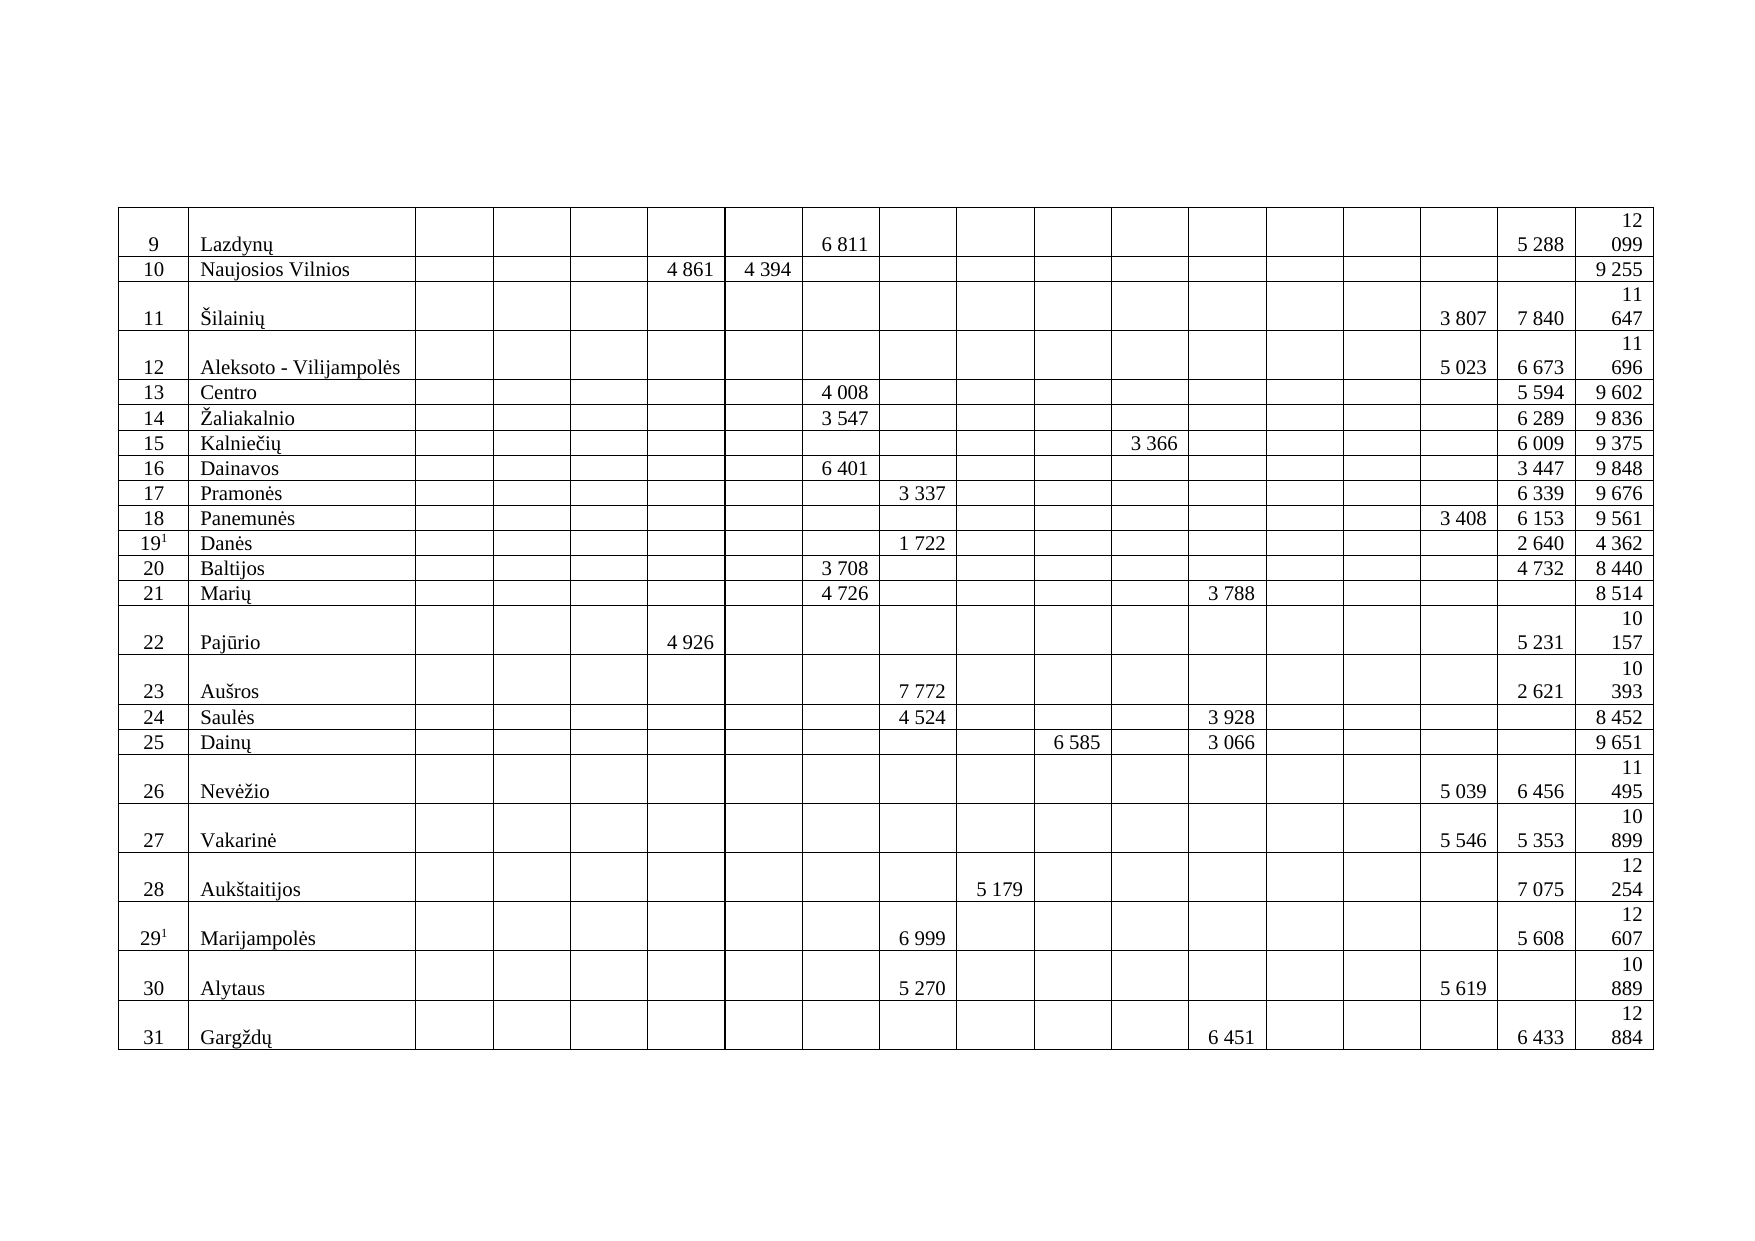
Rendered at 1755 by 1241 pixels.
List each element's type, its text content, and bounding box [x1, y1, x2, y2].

table_cell 8 440 [1576, 556, 1653, 580]
table_cell [1344, 804, 1420, 852]
table_cell [494, 755, 570, 803]
table_cell [1035, 556, 1111, 580]
table_cell [1344, 208, 1420, 256]
table_cell [416, 556, 493, 580]
table_cell [571, 951, 647, 999]
table_cell [1344, 853, 1420, 901]
table_cell 11 [119, 282, 188, 330]
table_cell [1344, 481, 1420, 505]
table_cell [1267, 606, 1343, 654]
table_cell [1189, 902, 1266, 950]
table_cell [957, 456, 1034, 480]
table_cell 5 594 [1498, 380, 1575, 404]
table_cell [1421, 456, 1497, 480]
table_cell 14 [119, 405, 188, 429]
table_cell [1267, 208, 1343, 256]
table_cell [416, 730, 493, 754]
table_cell 4 726 [803, 581, 879, 605]
table_cell [1344, 331, 1420, 379]
table_cell [648, 951, 724, 999]
table_cell 3 807 [1421, 282, 1497, 330]
table_cell Pramonės [189, 481, 415, 505]
table_cell [1421, 1001, 1497, 1049]
table_cell 5 288 [1498, 208, 1575, 256]
table_cell 2 640 [1498, 531, 1575, 555]
table_cell [494, 556, 570, 580]
table_cell [1421, 902, 1497, 950]
table_cell [1421, 257, 1497, 281]
table_cell [1267, 1001, 1343, 1049]
table_cell Dainavos [189, 456, 415, 480]
table_cell [648, 804, 724, 852]
table_cell 15 [119, 431, 188, 454]
table_cell [880, 556, 956, 580]
table_cell 9 255 [1576, 257, 1653, 281]
table_cell [416, 282, 493, 330]
table_cell [1267, 456, 1343, 480]
table_cell [957, 282, 1034, 330]
table_cell [1267, 730, 1343, 754]
table_cell 6 153 [1498, 506, 1575, 530]
table_cell [1112, 581, 1188, 605]
table_cell [1267, 705, 1343, 729]
table_cell Gargždų [189, 1001, 415, 1049]
table_cell [803, 705, 879, 729]
table_cell [1189, 755, 1266, 803]
table_cell [416, 506, 493, 530]
table_cell 291 [119, 902, 188, 950]
table_cell [1267, 331, 1343, 379]
table_cell 30 [119, 951, 188, 999]
table_cell [416, 431, 493, 454]
table_cell [1112, 606, 1188, 654]
table_cell Dainų [189, 730, 415, 754]
table_cell 10 393 [1576, 655, 1653, 703]
table_cell [1344, 951, 1420, 999]
table_cell 6 401 [803, 456, 879, 480]
table_cell 21 [119, 581, 188, 605]
table_cell [494, 456, 570, 480]
table_cell [1035, 331, 1111, 379]
table_cell 5 353 [1498, 804, 1575, 852]
table_cell [726, 951, 802, 999]
table_cell [957, 257, 1034, 281]
table_cell [648, 655, 724, 703]
table_cell [880, 257, 956, 281]
table_cell [571, 902, 647, 950]
table_cell 2 621 [1498, 655, 1575, 703]
table_cell [1112, 481, 1188, 505]
table_cell [803, 730, 879, 754]
table_cell [1344, 456, 1420, 480]
table_cell [571, 853, 647, 901]
table_cell [494, 531, 570, 555]
table_cell [957, 506, 1034, 530]
table_cell [957, 581, 1034, 605]
table_cell [1267, 380, 1343, 404]
table_cell 3 408 [1421, 506, 1497, 530]
table_cell 12 884 [1576, 1001, 1653, 1049]
table_cell [1189, 804, 1266, 852]
table_cell [1344, 902, 1420, 950]
table_cell [571, 804, 647, 852]
table_cell [1267, 556, 1343, 580]
table_cell [1344, 282, 1420, 330]
table_cell Panemunės [189, 506, 415, 530]
table_cell [880, 755, 956, 803]
table_cell [648, 431, 724, 454]
table_cell [1421, 705, 1497, 729]
table_cell 9 561 [1576, 506, 1653, 530]
table_cell [803, 655, 879, 703]
table_cell [416, 705, 493, 729]
table_cell 6 811 [803, 208, 879, 256]
table_cell Marijampolės [189, 902, 415, 950]
table_cell [1035, 431, 1111, 454]
table_cell [571, 380, 647, 404]
table_cell 3 066 [1189, 730, 1266, 754]
table_cell [1267, 804, 1343, 852]
table_cell [416, 804, 493, 852]
table_cell [1112, 1001, 1188, 1049]
table_cell 9 836 [1576, 405, 1653, 429]
table_cell 9 375 [1576, 431, 1653, 454]
table_cell [1189, 282, 1266, 330]
table_cell [416, 380, 493, 404]
table_cell [648, 1001, 724, 1049]
table_cell [1189, 208, 1266, 256]
table_cell [1344, 581, 1420, 605]
table_cell 4 008 [803, 380, 879, 404]
table_cell [1267, 853, 1343, 901]
table_cell [726, 506, 802, 530]
table_cell 26 [119, 755, 188, 803]
table_cell [494, 506, 570, 530]
table_cell [1267, 655, 1343, 703]
table_cell [1498, 705, 1575, 729]
table_cell [1498, 581, 1575, 605]
table_cell [494, 481, 570, 505]
table_cell [726, 853, 802, 901]
table_cell 3 547 [803, 405, 879, 429]
table_cell Centro [189, 380, 415, 404]
table_cell [726, 902, 802, 950]
table_cell [416, 257, 493, 281]
table_cell Alytaus [189, 951, 415, 999]
table_cell [416, 405, 493, 429]
table_cell [1035, 1001, 1111, 1049]
table_cell [1189, 456, 1266, 480]
table_cell [1035, 705, 1111, 729]
table_cell [1421, 730, 1497, 754]
table_cell 27 [119, 804, 188, 852]
table_cell [1189, 606, 1266, 654]
table_cell [880, 506, 956, 530]
table_cell [494, 655, 570, 703]
table_cell [571, 481, 647, 505]
table_cell [416, 902, 493, 950]
table_cell [571, 581, 647, 605]
table_cell [571, 257, 647, 281]
table_cell Kalniečių [189, 431, 415, 454]
table_cell [416, 655, 493, 703]
table_cell [1344, 257, 1420, 281]
table_cell [571, 331, 647, 379]
table_cell [416, 531, 493, 555]
table_cell [1112, 755, 1188, 803]
table_cell [1421, 481, 1497, 505]
table_cell [1344, 606, 1420, 654]
table_cell 191 [119, 531, 188, 555]
table_cell 5 039 [1421, 755, 1497, 803]
table_cell [1035, 380, 1111, 404]
table_cell [648, 208, 724, 256]
table_cell [494, 282, 570, 330]
table_cell [648, 380, 724, 404]
table_cell [1189, 506, 1266, 530]
table_cell [1267, 257, 1343, 281]
table_cell [957, 606, 1034, 654]
table_cell [1344, 1001, 1420, 1049]
table_cell [416, 606, 493, 654]
table_cell [1112, 456, 1188, 480]
table_cell 9 602 [1576, 380, 1653, 404]
table_cell [803, 902, 879, 950]
table_cell 3 928 [1189, 705, 1266, 729]
table_cell [803, 506, 879, 530]
table_cell 9 [119, 208, 188, 256]
table_cell [1498, 730, 1575, 754]
table_cell [1267, 581, 1343, 605]
table_cell [1189, 257, 1266, 281]
table_cell [1421, 853, 1497, 901]
table_cell [1421, 380, 1497, 404]
table_cell [1112, 655, 1188, 703]
table_cell [1035, 405, 1111, 429]
table_cell 28 [119, 853, 188, 901]
table_cell [416, 1001, 493, 1049]
table_cell Šilainių [189, 282, 415, 330]
table_cell [1498, 951, 1575, 999]
table_cell [1344, 405, 1420, 429]
table_cell [1267, 506, 1343, 530]
table_cell [803, 804, 879, 852]
table_cell [726, 581, 802, 605]
table_cell 3 366 [1112, 431, 1188, 454]
table_cell 10 889 [1576, 951, 1653, 999]
table_cell [648, 481, 724, 505]
table_cell [957, 902, 1034, 950]
table_cell [1112, 257, 1188, 281]
table_cell 9 676 [1576, 481, 1653, 505]
table_cell [1035, 755, 1111, 803]
table_cell 11 696 [1576, 331, 1653, 379]
table_cell 5 231 [1498, 606, 1575, 654]
table_cell [1035, 606, 1111, 654]
table_cell 5 608 [1498, 902, 1575, 950]
table_cell [726, 655, 802, 703]
table_cell 8 452 [1576, 705, 1653, 729]
table_cell 6 009 [1498, 431, 1575, 454]
table_cell [880, 606, 956, 654]
table_cell 5 179 [957, 853, 1034, 901]
table_cell [1035, 257, 1111, 281]
table_cell [1035, 853, 1111, 901]
table_cell Pajūrio [189, 606, 415, 654]
table_cell [1344, 755, 1420, 803]
table_cell [880, 853, 956, 901]
table_cell 20 [119, 556, 188, 580]
table_cell [571, 506, 647, 530]
table_cell [494, 951, 570, 999]
table_cell 7 840 [1498, 282, 1575, 330]
table_cell [957, 208, 1034, 256]
table_cell 6 585 [1035, 730, 1111, 754]
table_cell [494, 853, 570, 901]
table_cell Lazdynų [189, 208, 415, 256]
table_cell [416, 481, 493, 505]
table_cell [1112, 208, 1188, 256]
table_cell [1035, 481, 1111, 505]
table_cell 10 [119, 257, 188, 281]
table_cell 6 289 [1498, 405, 1575, 429]
table_cell [1035, 506, 1111, 530]
table_cell [1112, 730, 1188, 754]
table_cell 3 337 [880, 481, 956, 505]
table_cell [1421, 208, 1497, 256]
table_cell [1112, 531, 1188, 555]
table_cell [1112, 853, 1188, 901]
table_cell [571, 531, 647, 555]
table_cell [1189, 331, 1266, 379]
table_cell 6 433 [1498, 1001, 1575, 1049]
table_cell 12 607 [1576, 902, 1653, 950]
table_cell [880, 581, 956, 605]
table_cell 31 [119, 1001, 188, 1049]
table_cell [494, 331, 570, 379]
table_cell 4 732 [1498, 556, 1575, 580]
table_cell 8 514 [1576, 581, 1653, 605]
table_cell [957, 405, 1034, 429]
table_cell Saulės [189, 705, 415, 729]
table_cell 6 451 [1189, 1001, 1266, 1049]
table_cell [1189, 951, 1266, 999]
table_cell [416, 208, 493, 256]
table_cell 25 [119, 730, 188, 754]
table_cell [803, 282, 879, 330]
table_cell 7 772 [880, 655, 956, 703]
table_cell [1344, 705, 1420, 729]
table_cell Danės [189, 531, 415, 555]
table_cell [1189, 405, 1266, 429]
table_cell [880, 331, 956, 379]
table_cell Aukštaitijos [189, 853, 415, 901]
table_cell [957, 951, 1034, 999]
table_cell Žaliakalnio [189, 405, 415, 429]
table_cell [726, 282, 802, 330]
table_cell 6 673 [1498, 331, 1575, 379]
table_cell [726, 380, 802, 404]
table_cell [1189, 655, 1266, 703]
table_cell 7 075 [1498, 853, 1575, 901]
table_cell [1112, 380, 1188, 404]
table_cell [648, 730, 724, 754]
table_cell 12 [119, 331, 188, 379]
table_cell 5 546 [1421, 804, 1497, 852]
table_cell [726, 730, 802, 754]
table_cell 3 708 [803, 556, 879, 580]
table_cell [1189, 531, 1266, 555]
table_cell [416, 853, 493, 901]
table_cell 4 861 [648, 257, 724, 281]
table_cell [726, 331, 802, 379]
table_cell [1421, 405, 1497, 429]
table_cell [494, 380, 570, 404]
table_cell [571, 431, 647, 454]
table_cell [1035, 208, 1111, 256]
table_cell 5 619 [1421, 951, 1497, 999]
table_cell 22 [119, 606, 188, 654]
table_cell [1267, 282, 1343, 330]
table_cell [571, 655, 647, 703]
table_cell [1112, 804, 1188, 852]
table_cell [494, 902, 570, 950]
table_cell [648, 456, 724, 480]
table_cell [494, 705, 570, 729]
table_cell [571, 456, 647, 480]
table_cell [1112, 556, 1188, 580]
table_cell [1267, 481, 1343, 505]
table_cell [1112, 705, 1188, 729]
table_cell 10 899 [1576, 804, 1653, 852]
table_cell 12 099 [1576, 208, 1653, 256]
table_cell Aleksoto - Vilijampolės [189, 331, 415, 379]
table_cell [494, 405, 570, 429]
table_cell [648, 556, 724, 580]
table_cell [571, 730, 647, 754]
table_cell [957, 1001, 1034, 1049]
table_cell [726, 606, 802, 654]
table_cell [1344, 730, 1420, 754]
table_cell [571, 556, 647, 580]
table_cell [648, 506, 724, 530]
table_cell [803, 481, 879, 505]
table_cell [1035, 456, 1111, 480]
table_cell [648, 331, 724, 379]
table_cell [803, 1001, 879, 1049]
table_cell [1189, 853, 1266, 901]
table_cell [494, 804, 570, 852]
table_cell 6 999 [880, 902, 956, 950]
table_cell [957, 705, 1034, 729]
table_cell 4 362 [1576, 531, 1653, 555]
table_cell [648, 853, 724, 901]
table_cell [803, 951, 879, 999]
table_cell [726, 1001, 802, 1049]
table_cell Aušros [189, 655, 415, 703]
table_cell Marių [189, 581, 415, 605]
table_cell [648, 531, 724, 555]
table_cell 10 157 [1576, 606, 1653, 654]
table_cell [648, 405, 724, 429]
table_cell Nevėžio [189, 755, 415, 803]
table_cell [1035, 282, 1111, 330]
table_cell [494, 257, 570, 281]
table_cell [648, 705, 724, 729]
table_cell [494, 431, 570, 454]
table_cell 9 848 [1576, 456, 1653, 480]
table_cell [648, 282, 724, 330]
table_cell [1112, 951, 1188, 999]
table_cell [494, 208, 570, 256]
table_cell [803, 331, 879, 379]
table_cell [726, 556, 802, 580]
table_cell [957, 380, 1034, 404]
table_cell 11 647 [1576, 282, 1653, 330]
table_cell [957, 755, 1034, 803]
table_cell 11 495 [1576, 755, 1653, 803]
table_cell [571, 755, 647, 803]
table_cell [416, 456, 493, 480]
table_cell [494, 730, 570, 754]
table_cell [571, 705, 647, 729]
table_cell [880, 804, 956, 852]
table_cell [1035, 951, 1111, 999]
table_cell 9 651 [1576, 730, 1653, 754]
table_cell [1035, 581, 1111, 605]
table_cell [957, 531, 1034, 555]
table_cell [1344, 531, 1420, 555]
table_cell [1421, 431, 1497, 454]
table_cell [957, 431, 1034, 454]
table_cell 3 788 [1189, 581, 1266, 605]
table_cell [416, 331, 493, 379]
table_cell [803, 853, 879, 901]
table_cell [1344, 655, 1420, 703]
table_cell [494, 1001, 570, 1049]
table_cell 17 [119, 481, 188, 505]
table_cell 23 [119, 655, 188, 703]
table_cell [803, 431, 879, 454]
table_cell [880, 282, 956, 330]
table_cell 24 [119, 705, 188, 729]
table_cell [1035, 655, 1111, 703]
table_cell [726, 431, 802, 454]
table_cell Vakarinė [189, 804, 415, 852]
table_cell [957, 331, 1034, 379]
table_cell [1421, 556, 1497, 580]
table_cell [957, 804, 1034, 852]
table_cell [880, 730, 956, 754]
table_cell [803, 257, 879, 281]
table_cell [957, 556, 1034, 580]
table_cell [1498, 257, 1575, 281]
table_cell [1344, 556, 1420, 580]
table_cell [726, 405, 802, 429]
table_cell 1 722 [880, 531, 956, 555]
table_cell [1267, 755, 1343, 803]
table_cell [1112, 282, 1188, 330]
table_cell [648, 902, 724, 950]
table_cell [803, 606, 879, 654]
table_cell [726, 456, 802, 480]
table_cell [494, 581, 570, 605]
table_cell [880, 456, 956, 480]
table_cell [1267, 951, 1343, 999]
table_cell 4 394 [726, 257, 802, 281]
table_cell [1344, 506, 1420, 530]
table_cell 4 524 [880, 705, 956, 729]
table_cell [1267, 405, 1343, 429]
table_cell 5 270 [880, 951, 956, 999]
table_cell [1189, 481, 1266, 505]
table_cell [1267, 531, 1343, 555]
table_cell 6 339 [1498, 481, 1575, 505]
table_cell [1035, 804, 1111, 852]
table_cell [648, 581, 724, 605]
table_cell Baltijos [189, 556, 415, 580]
table_cell [1035, 902, 1111, 950]
table_cell [1344, 380, 1420, 404]
table_cell [957, 655, 1034, 703]
table_cell [1189, 380, 1266, 404]
table_cell [880, 405, 956, 429]
table_cell [726, 755, 802, 803]
table_cell [1421, 606, 1497, 654]
table_cell [494, 606, 570, 654]
table_cell [880, 431, 956, 454]
table_cell [726, 208, 802, 256]
table_cell [571, 282, 647, 330]
table_cell [571, 606, 647, 654]
table_cell [726, 531, 802, 555]
table_cell [1421, 531, 1497, 555]
table_cell [726, 705, 802, 729]
table_cell [957, 730, 1034, 754]
table_cell [1267, 431, 1343, 454]
table_cell [1189, 556, 1266, 580]
table_cell 3 447 [1498, 456, 1575, 480]
table_cell [1344, 431, 1420, 454]
table_cell [1189, 431, 1266, 454]
table_cell [571, 1001, 647, 1049]
table_cell [1112, 405, 1188, 429]
table_cell [1421, 655, 1497, 703]
table_cell [648, 755, 724, 803]
table_cell [803, 531, 879, 555]
table_cell [1112, 902, 1188, 950]
table_cell 16 [119, 456, 188, 480]
table_cell [726, 804, 802, 852]
table_cell [1112, 506, 1188, 530]
table_cell [416, 951, 493, 999]
table_cell [571, 208, 647, 256]
table_cell [803, 755, 879, 803]
table_cell Naujosios Vilnios [189, 257, 415, 281]
table_cell [957, 481, 1034, 505]
table_cell [571, 405, 647, 429]
table_cell [1267, 902, 1343, 950]
table_cell [1035, 531, 1111, 555]
table_cell 13 [119, 380, 188, 404]
table_cell [726, 481, 802, 505]
table_cell 18 [119, 506, 188, 530]
table_cell 12 254 [1576, 853, 1653, 901]
table_cell [1112, 331, 1188, 379]
table_cell 5 023 [1421, 331, 1497, 379]
table_cell 4 926 [648, 606, 724, 654]
table_cell [880, 208, 956, 256]
table_cell [880, 380, 956, 404]
table_cell 6 456 [1498, 755, 1575, 803]
table_cell [1421, 581, 1497, 605]
table_cell [416, 581, 493, 605]
table_cell [416, 755, 493, 803]
table_cell [880, 1001, 956, 1049]
